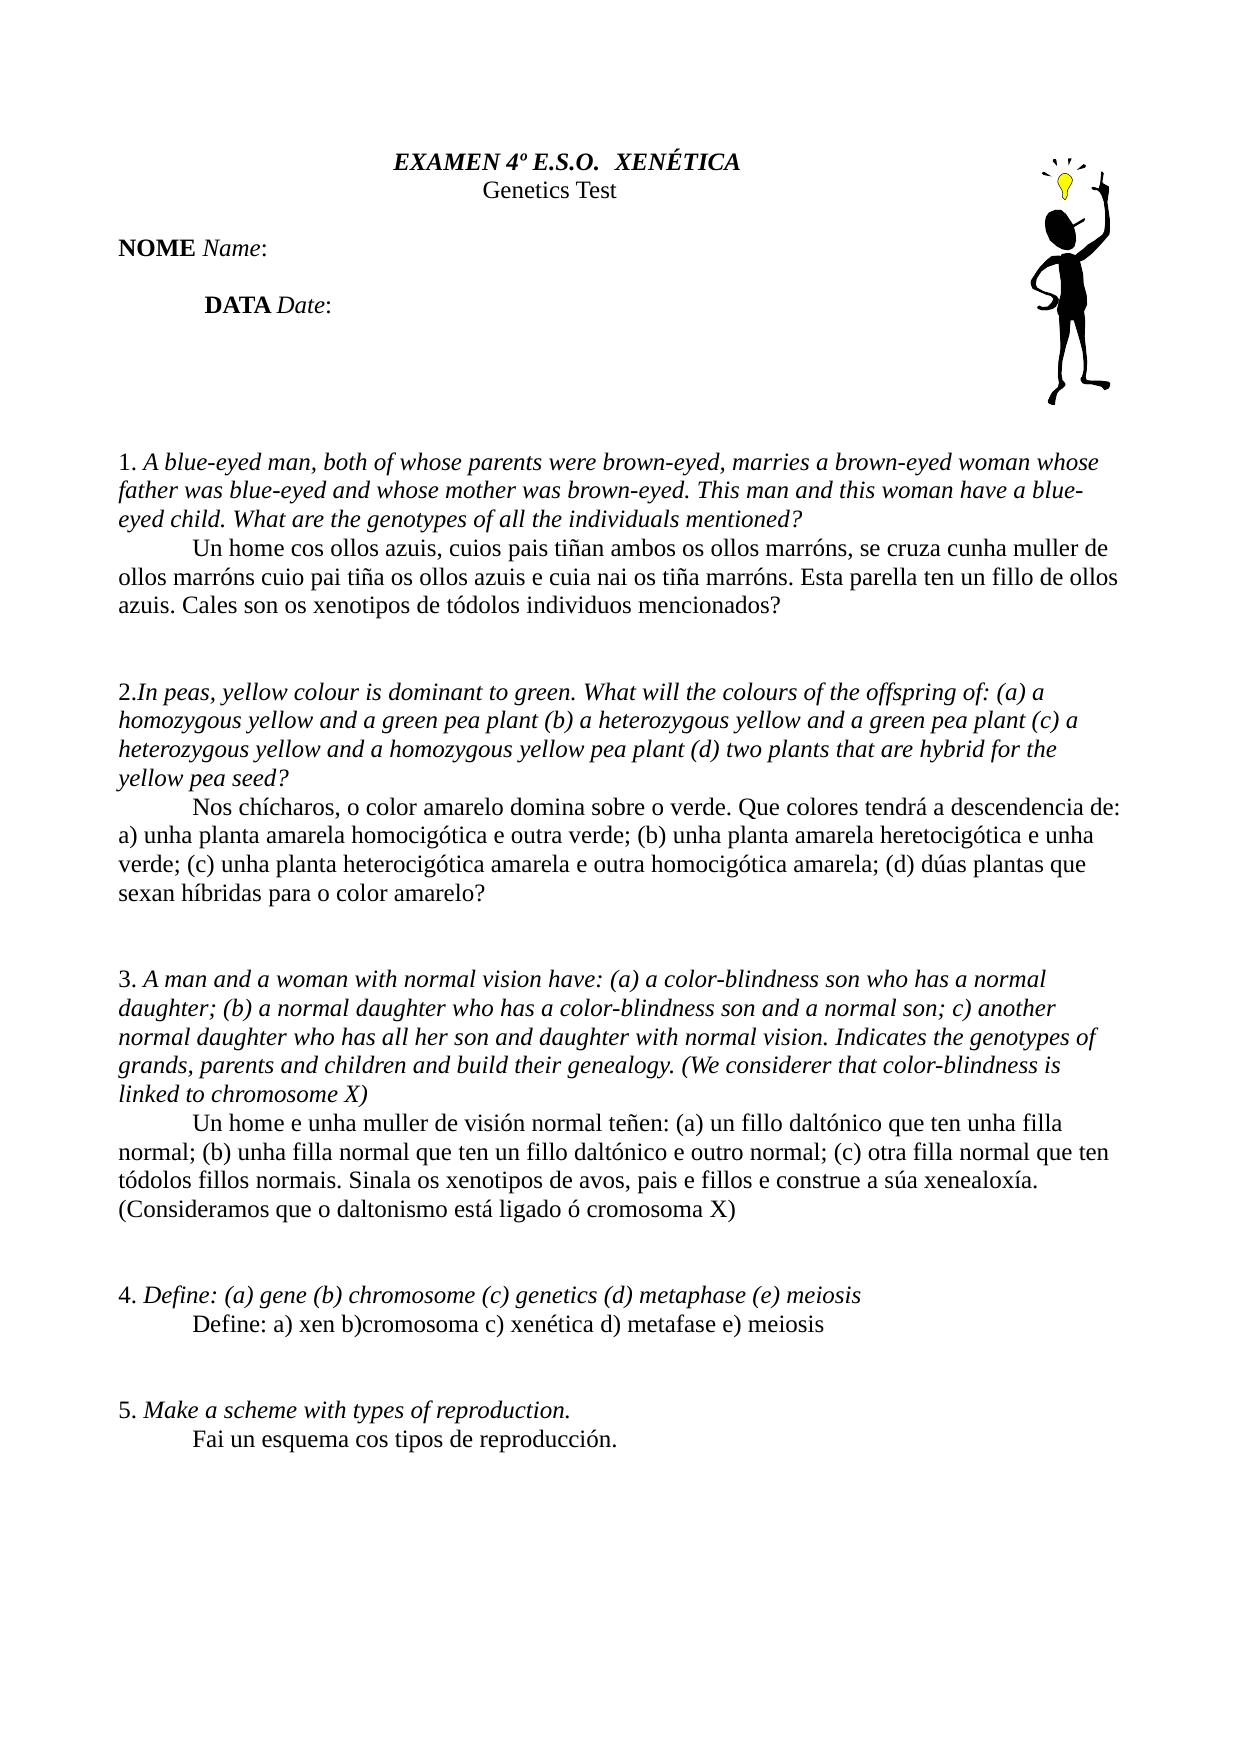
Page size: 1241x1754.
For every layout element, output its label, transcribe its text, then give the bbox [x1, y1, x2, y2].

text Un home e unha muller de visión normal teñen: (a) un fillo daltónico que ten unha filla normal; (b) unha filla normal que ten un fillo daltónico e outro normal; (c) otra filla normal que ten tódolos fillos normais. Sinala os xenotipos de avos, pais e fillos e construe a súa xenealoxía. (Consideramos que o daltonismo está ligado ó cromosoma X) [118, 1108, 1122, 1223]
text 4. Define: (a) gene (b) chromosome (c) genetics (d) metaphase (e) meiosis [118, 1281, 1122, 1309]
title EXAMEN 4º E.S.O. XENÉTICA [118, 147, 1122, 176]
text Un home cos ollos azuis, cuios pais tiñan ambos os ollos marróns, se cruza cunha muller de ollos marróns cuio pai tiña os ollos azuis e cuia nai os tiña marróns. Esta parella ten un fillo de ollos azuis. Cales son os xenotipos de tódolos individuos mencionados? [118, 533, 1122, 619]
text [1085, 291, 1122, 319]
text [1103, 176, 1122, 204]
text [1082, 233, 1122, 262]
text Define: a) xen b)cromosoma c) xenética d) metafase e) meiosis [118, 1309, 1122, 1338]
text DATA Date: [118, 291, 1058, 319]
text NOME Name: [118, 233, 1102, 262]
text Nos chícharos, o color amarelo domina sobre o verde. Que colores tendrá a descendencia de: a) unha planta amarela homocigótica e outra verde; (b) unha planta amarela heretocigótica e unha verde; (c) unha planta heterocigótica amarela e outra homocigótica amarela; (d) dúas plantas que sexan híbridas para o color amarelo? [118, 792, 1122, 907]
text Genetics Test [118, 176, 1103, 204]
text 2.In peas, yellow colour is dominant to green. What will the colours of the offspring of: (a) a homozygous yellow and a green pea plant (b) a heterozygous yellow and a green pea plant (c) a heterozygous yellow and a homozygous yellow pea plant (d) two plants that are hybrid for the yellow pea seed? [118, 677, 1122, 792]
text 3. A man and a woman with normal vision have: (a) a color-blindness son who has a normal daughter; (b) a normal daughter who has a color-blindness son and a normal son; c) another normal daughter who has all her son and daughter with normal vision. Indicates the genotypes of grands, parents and children and build their genealogy. (We considerer that color-blindness is linked to chromosome X) [118, 964, 1122, 1108]
text 1. A blue-eyed man, both of whose parents were brown-eyed, marries a brown-eyed woman whose father was blue-eyed and whose mother was brown-eyed. This man and this woman have a blue-eyed child. What are the genotypes of all the individuals mentioned? [118, 447, 1122, 533]
text 5. Make a scheme with types of reproduction. [118, 1396, 1122, 1424]
text Fai un esquema cos tipos de reproducción. [118, 1424, 1122, 1453]
